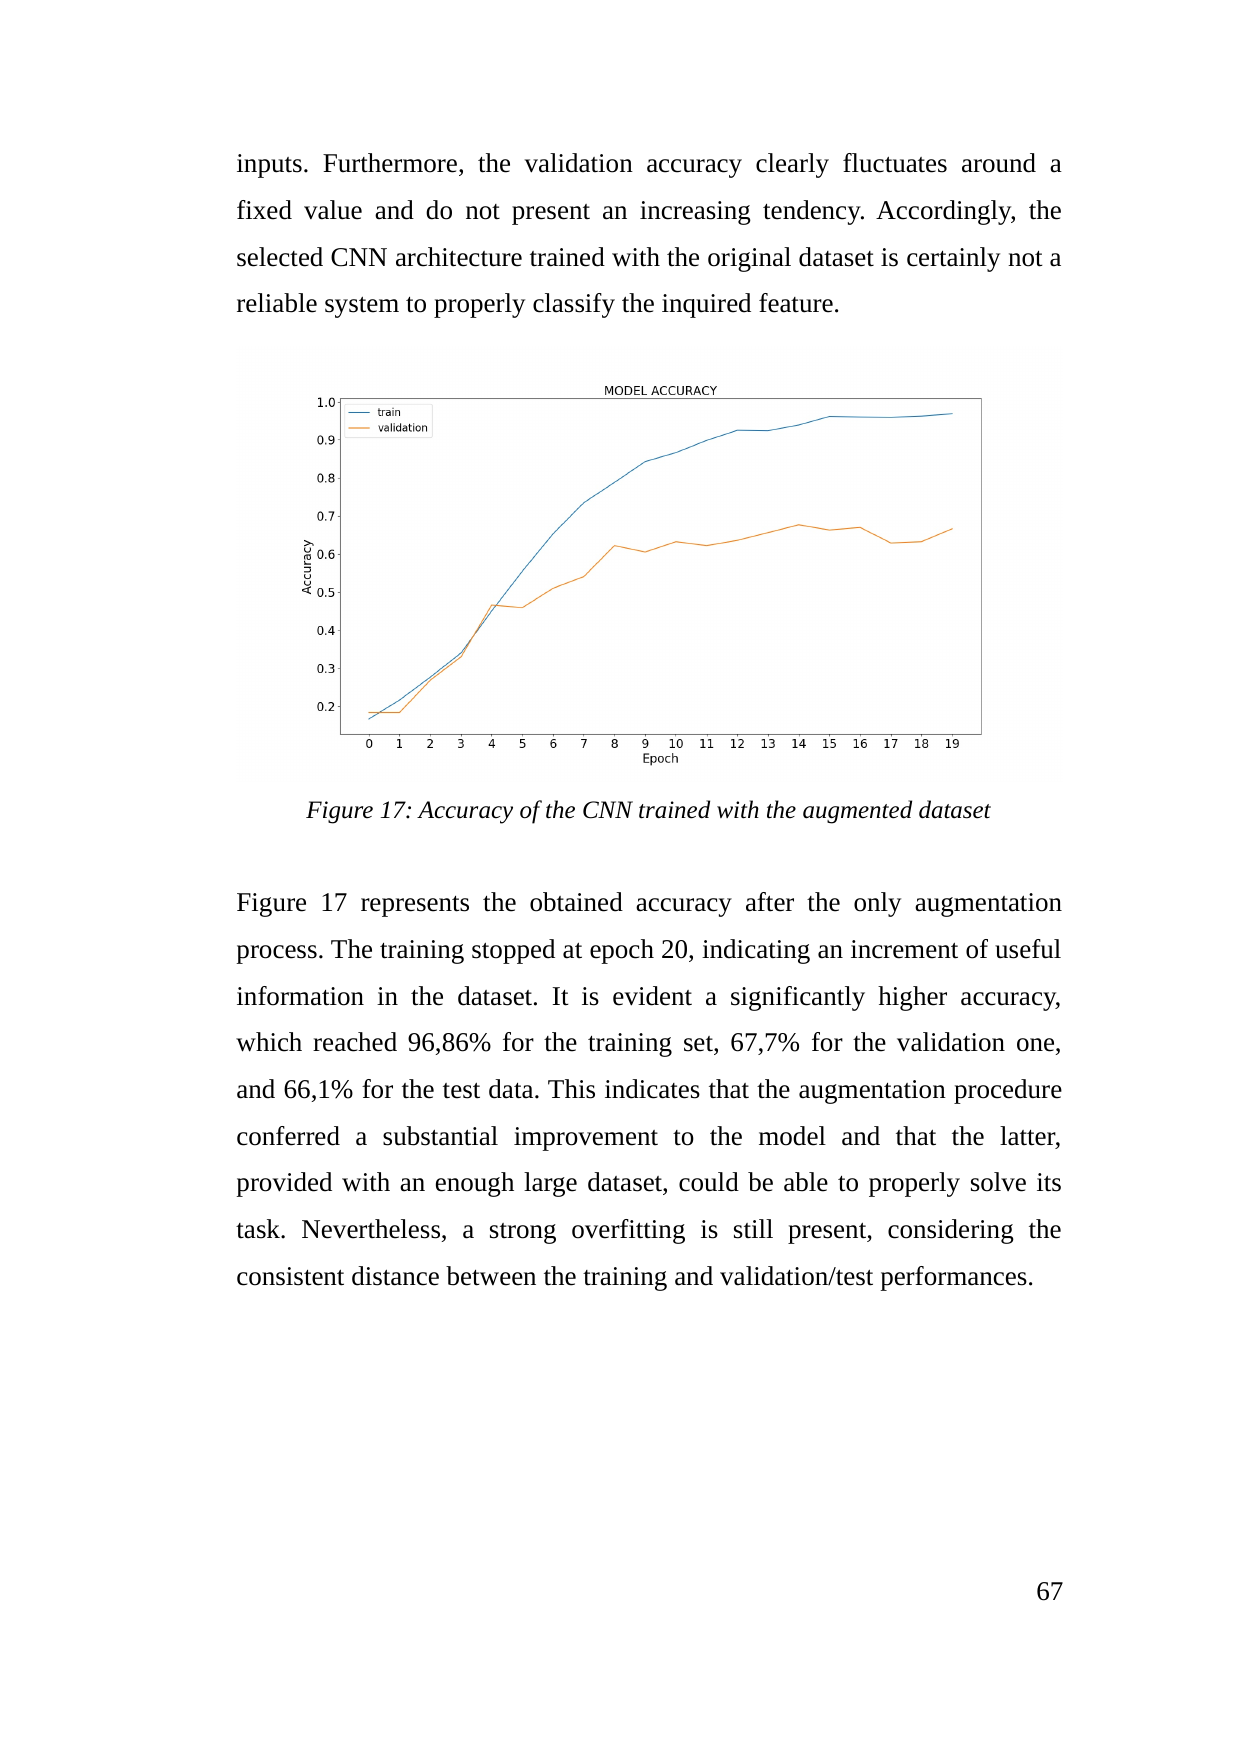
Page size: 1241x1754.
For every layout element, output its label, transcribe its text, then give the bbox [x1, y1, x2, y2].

text Figure 17 represents the obtained accuracy after the only augmentation process. The training stopped at epoch 20, indicating an increment of useful information in the dataset. It is evident a significantly higher accuracy, which reached 96,86% for the training set, 67,7% for the validation one, and 66,1% for the test data. This indicates that the augmentation procedure conferred a substantial improvement to the model and that the latter, provided with an enough large dataset, could be able to properly solve its task. Nevertheless, a strong overfitting is still present, considering the consistent distance between the training and validation/test performances. [236, 887, 1063, 1291]
picture [236, 346, 1063, 782]
text inputs. Furthermore, the validation accuracy clearly fluctuates around a fixed value and do not present an increasing tendency. Accordingly, the selected CNN architecture trained with the original dataset is certainly not a reliable system to properly classify the inquired feature. [236, 148, 1063, 319]
text Figure 17: Accuracy of the CNN trained with the augmented dataset [236, 782, 1063, 824]
